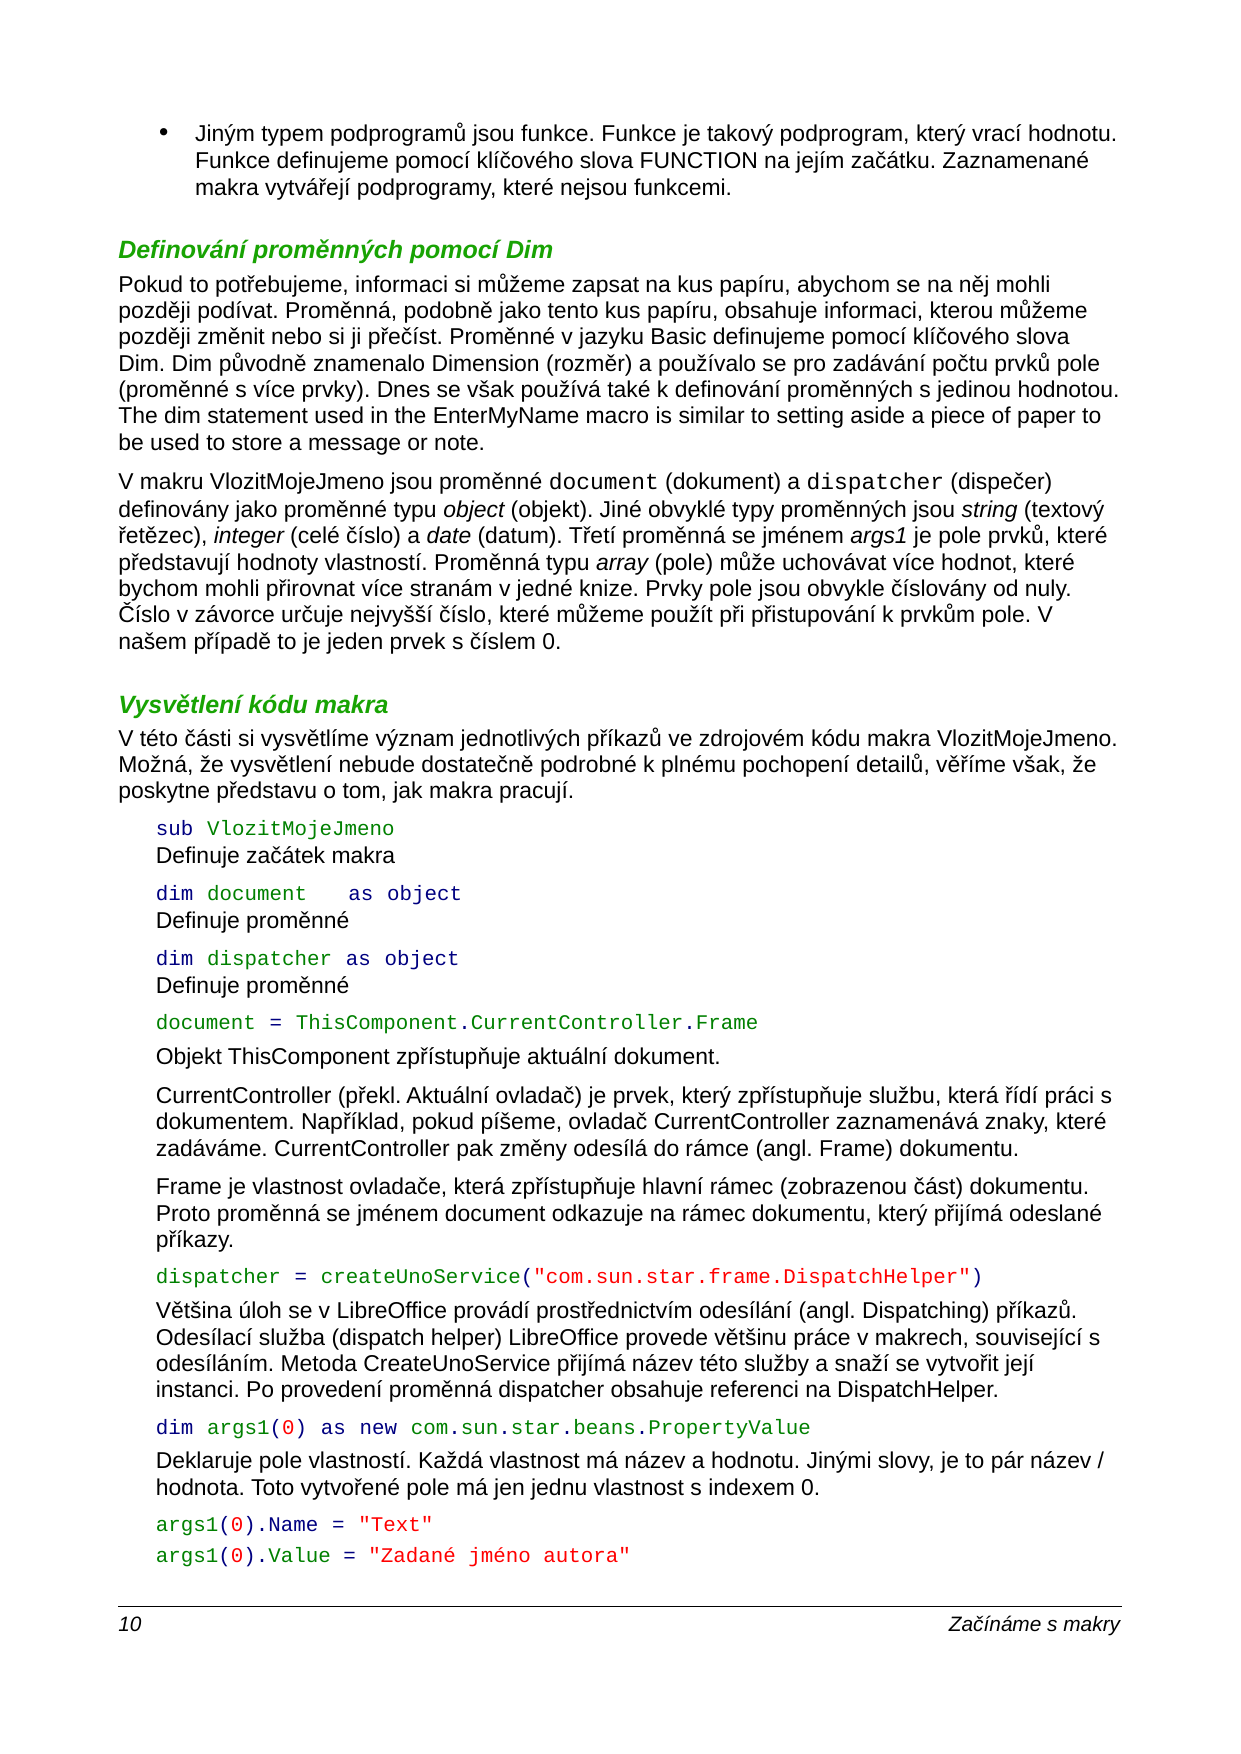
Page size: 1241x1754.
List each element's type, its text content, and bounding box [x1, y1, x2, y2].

text V makru VlozitMojeJmeno jsou proměnné document (dokument) a dispatcher (dispečer) definovány jako proměnné typu object (objekt). Jiné obvyklé typy proměnných jsou string (textový řetězec), integer (celé číslo) a date (datum). Třetí proměnná se jménem args1 je pole prvků, které představují hodnoty vlastností. Proměnná typu array (pole) může uchovávat více hodnot, které bychom mohli přirovnat více stranám v jedné knize. Prvky pole jsou obvykle číslovány od nuly. Číslo v závorce určuje nejvyšší číslo, které můžeme použít při přistupování k prvkům pole. V našem případě to je jeden prvek s číslem 0. [118, 468, 1122, 654]
text Objekt ThisComponent zpřístupňuje aktuální dokument. [156, 1043, 1122, 1069]
text CurrentController (překl. Aktuální ovladač) je prvek, který zpřístupňuje službu, která řídí práci s dokumentem. Například, pokud píšeme, ovladač CurrentController zaznamenává znaky, které zadáváme. CurrentController pak změny odesílá do rámce (angl. Frame) dokumentu. [156, 1082, 1122, 1161]
list Jiným typem podprogramů jsou funkce. Funkce je takový podprogram, který vrací hodnotu. Funkce definujeme pomocí klíčového slova FUNCTION na jejím začátku. Zaznamenané makra vytvářejí podprogramy, které nejsou funkcemi. [156, 118, 1122, 200]
text dim args1(0) as new com.sun.star.beans.PropertyValue [156, 1415, 1122, 1441]
subtitle Definování proměnných pomocí Dim [118, 235, 1122, 264]
text dispatcher = createUnoService("com.sun.star.frame.DispatchHelper") [156, 1265, 1122, 1291]
text sub VlozitMojeJmeno [156, 816, 1122, 842]
text dim document as object [156, 881, 1122, 907]
text V této části si vysvětlíme význam jednotlivých příkazů ve zdrojovém kódu makra VlozitMojeJmeno. Možná, že vysvětlení nebude dostatečně podrobné k plnému pochopení detailů, věříme však, že poskytne představu o tom, jak makra pracují. [118, 725, 1122, 804]
text Definuje proměnné [156, 972, 1122, 998]
text Definuje proměnné [156, 907, 1122, 933]
text args1(0).Value = "Zadané jméno autora" [156, 1544, 1122, 1568]
text Definuje začátek makra [156, 842, 1122, 869]
text dim dispatcher as object [156, 946, 1122, 972]
text args1(0).Name = "Text" [156, 1512, 1122, 1538]
text Pokud to potřebujeme, informaci si můžeme zapsat na kus papíru, abychom se na něj mohli později podívat. Proměnná, podobně jako tento kus papíru, obsahuje informaci, kterou můžeme později změnit nebo si ji přečíst. Proměnné v jazyku Basic definujeme pomocí klíčového slova Dim. Dim původně znamenalo Dimension (rozměr) a používalo se pro zadávání počtu prvků pole (proměnné s více prvky). Dnes se však používá také k definování proměnných s jedinou hodnotou. The dim statement used in the EnterMyName macro is similar to setting aside a piece of paper to be used to store a message or note. [118, 271, 1122, 455]
text Deklaruje pole vlastností. Každá vlastnost má název a hodnotu. Jinými slovy, je to pár název / hodnota. Toto vytvořené pole má jen jednu vlastnost s indexem 0. [156, 1447, 1122, 1500]
text Většina úloh se v LibreOffice provádí prostřednictvím odesílání (angl. Dispatching) příkazů. Odesílací služba (dispatch helper) LibreOffice provede většinu práce v makrech, související s odesíláním. Metoda CreateUnoService přijímá název této služby a snaží se vytvořit její instanci. Po provedení proměnná dispatcher obsahuje referenci na DispatchHelper. [156, 1297, 1122, 1402]
subtitle Vysvětlení kódu makra [118, 689, 1122, 718]
text document = ThisComponent.CurrentController.Frame [156, 1011, 1122, 1037]
text Frame je vlastnost ovladače, která zpřístupňuje hlavní rámec (zobrazenou část) dokumentu. Proto proměnná se jménem document odkazuje na rámec dokumentu, který přijímá odeslané příkazy. [156, 1173, 1122, 1252]
